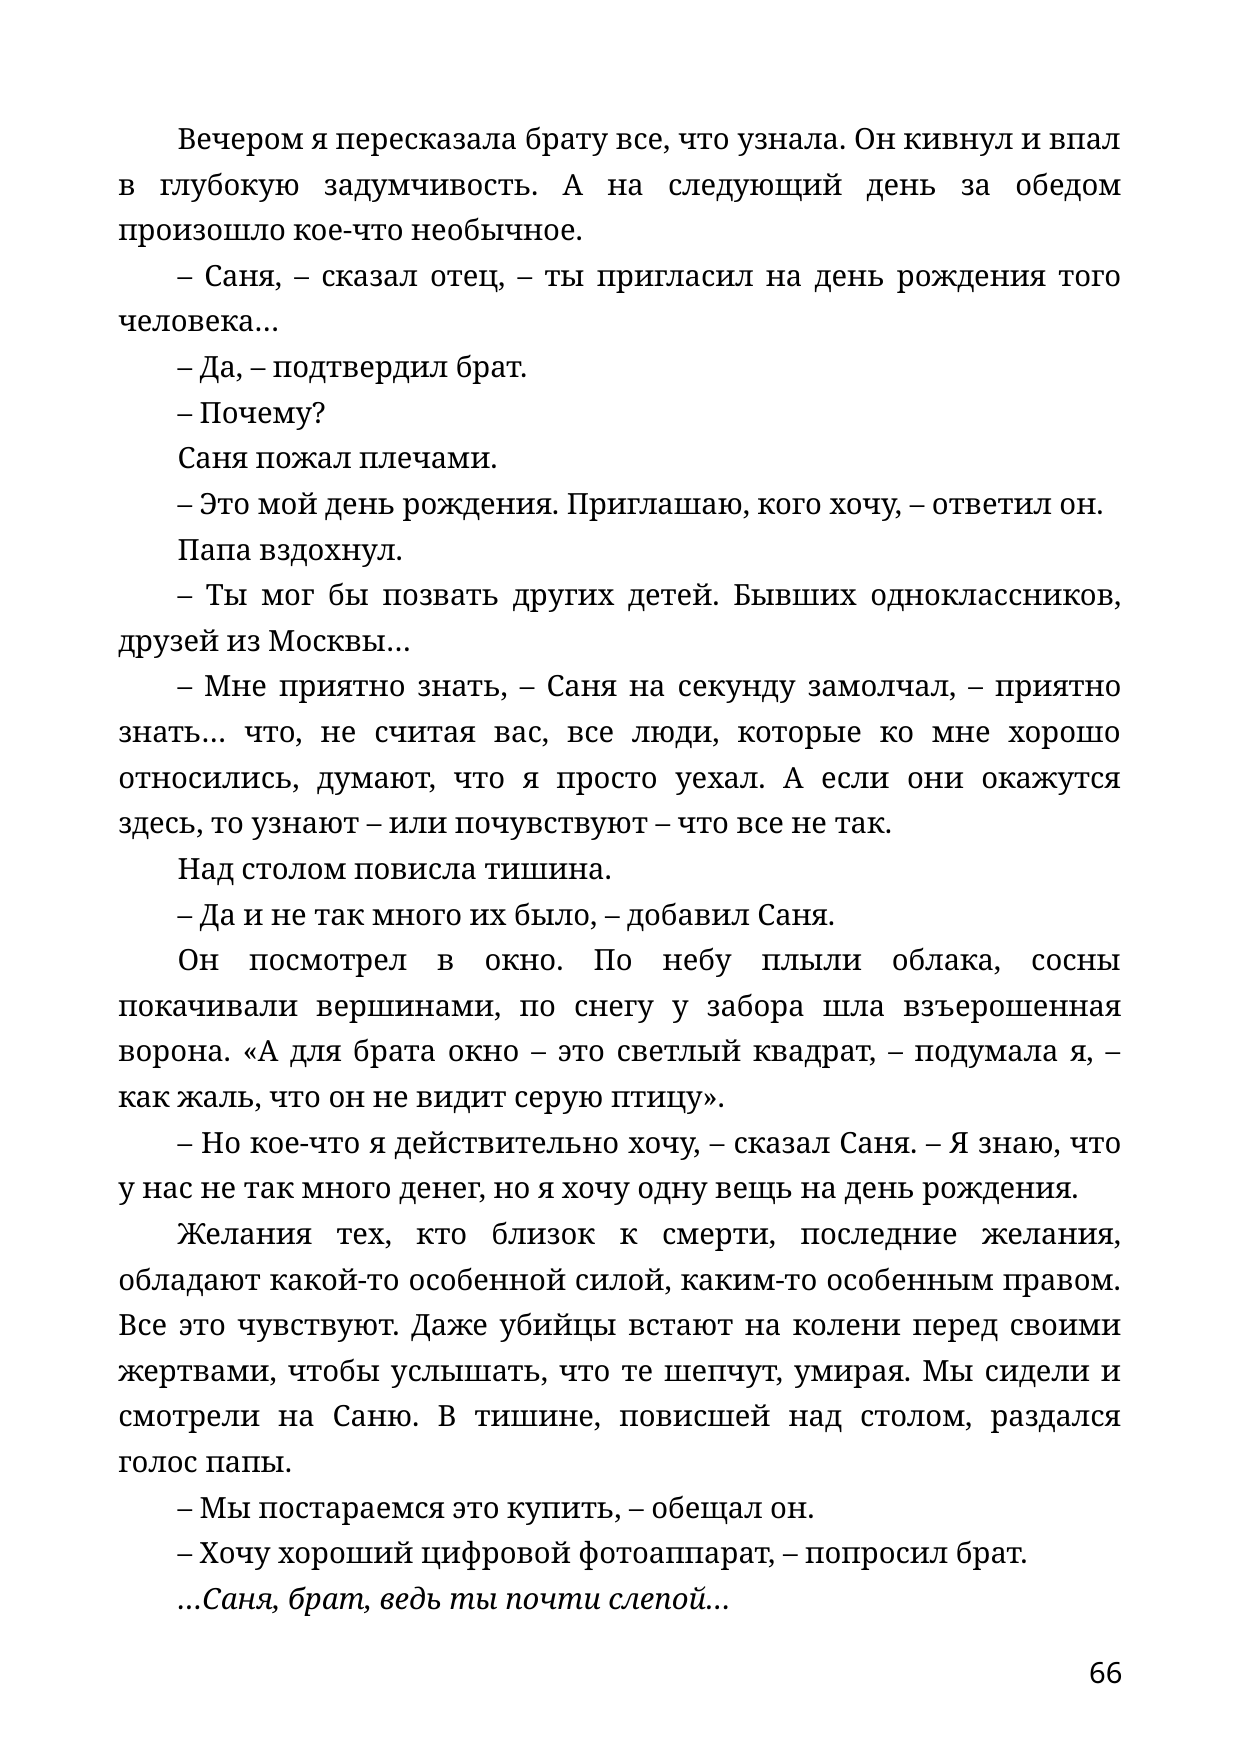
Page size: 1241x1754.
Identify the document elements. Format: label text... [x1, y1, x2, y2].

text – Да и не так много их было, – добавил Саня. [118, 894, 1122, 933]
text – Хочу хороший цифровой фотоаппарат, – попросил брат. [118, 1532, 1122, 1572]
text Над столом повисла тишина. [118, 848, 1122, 888]
text – Мы постараемся это купить, – обещал он. [118, 1487, 1122, 1527]
text Желания тех, кто близок к смерти, последние желания, обладают какой-то особенной силой, каким-то особенным правом. Все это чувствуют. Даже убийцы встают на колени перед своими жертвами, чтобы услышать, что те шепчут, умирая. Мы сидели и смотрели на Саню. В тишине, повисшей над столом, раздался голос папы. [118, 1213, 1122, 1481]
text …Саня, брат, ведь ты почти слепой… [118, 1578, 1122, 1618]
text – Почему? [118, 392, 1122, 432]
text Саня пожал плечами. [118, 437, 1122, 477]
text – Мне приятно знать, – Саня на секунду замолчал, – приятно знать… что, не считая вас, все люди, которые ко мне хорошо относились, думают, что я просто уехал. А если они окажутся здесь, то узнают – или почувствуют – что все не так. [118, 666, 1122, 842]
text – Но кое-что я действительно хочу, – сказал Саня. – Я знаю, что у нас не так много денег, но я хочу одну вещь на день рождения. [118, 1122, 1122, 1207]
text – Это мой день рождения. Приглашаю, кого хочу, – ответил он. [118, 483, 1122, 523]
text Вечером я пересказала брату все, что узнала. Он кивнул и впал в глубокую задумчивость. А на следующий день за обедом произошло кое-что необычное. [118, 118, 1122, 249]
text Он посмотрел в окно. По небу плыли облака, сосны покачивали вершинами, по снегу у забора шла взъерошенная ворона. «А для брата окно – это светлый квадрат, – подумала я, – как жаль, что он не видит серую птицу». [118, 939, 1122, 1116]
text – Саня, – сказал отец, – ты пригласил на день рождения того человека… [118, 255, 1122, 340]
text – Ты мог бы позвать других детей. Бывших одноклассников, друзей из Москвы… [118, 574, 1122, 660]
text – Да, – подтвердил брат. [118, 346, 1122, 386]
text Папа вздохнул. [118, 529, 1122, 568]
